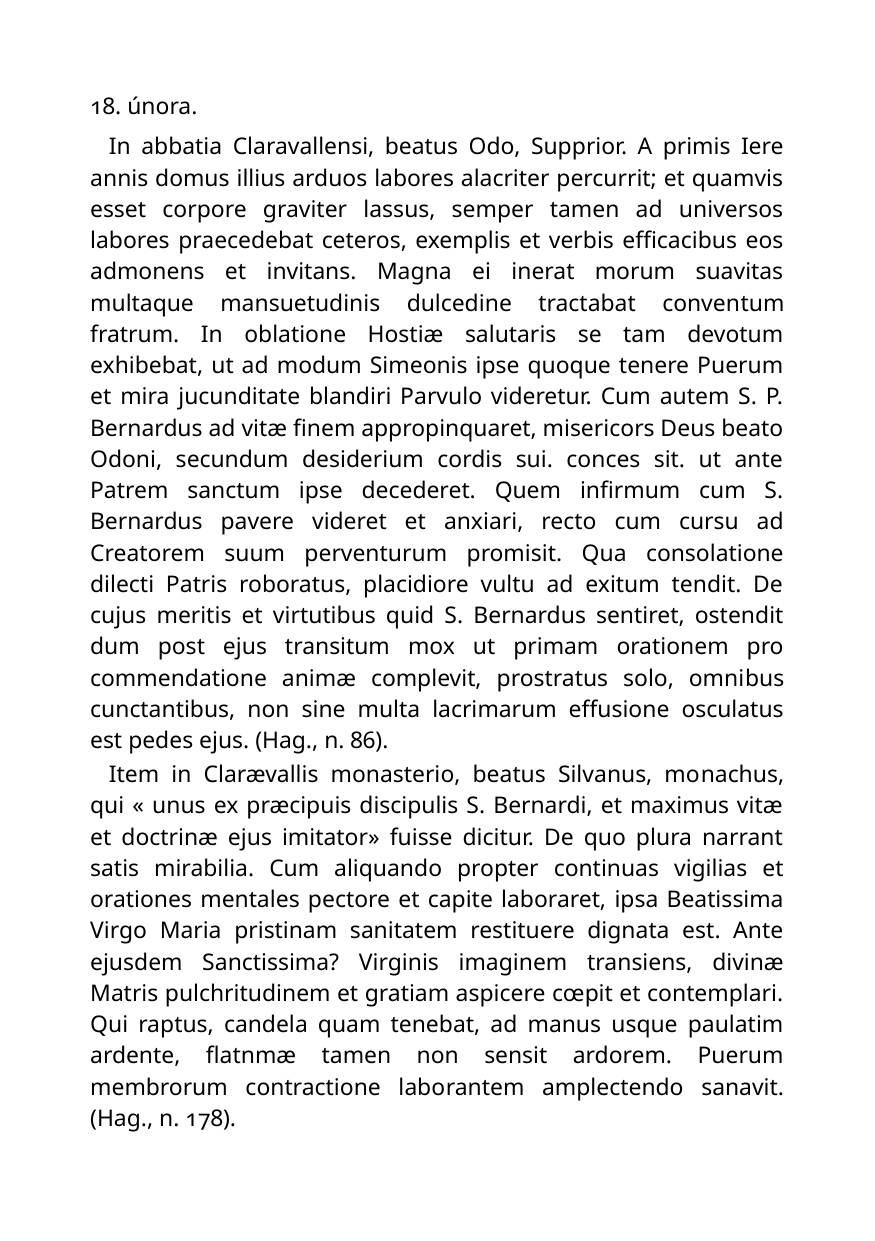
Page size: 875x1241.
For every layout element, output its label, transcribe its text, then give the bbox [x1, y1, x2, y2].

text In abbatia Claravallensi, beatus Odo, Supprior. A primis Iere annis domus illius arduos labores alacriter percurrit; et quamvis esset corpore graviter lassus, semper tamen ad universos labores praecedebat ceteros, exemplis et verbis efficacibus eos admonens et invitans. Magna ei inerat morum suavitas multaque mansuetudinis dulcedine tractabat conven­tum fratrum. In oblatione Hostiæ salutaris se tam devotum exhibebat, ut ad modum Simeonis ipse quoque tenere Puerum et mira jucunditate blandiri Parvulo videretur. Cum autem S. P. Bernardus ad vitæ finem appropinquaret, misericors Deus beato Odoni, secundum desiderium cordis sui. conces sit. ut ante Patrem sanctum ipse decederet. Quem infirmum cum S. Bernardus pavere videret et anxiari, recto cum cursu ad Creatorem suum perventurum promisit. Qua consolatione dilecti Patris roboratus, placidiore vultu ad exitum tendit. De cujus meritis et virtutibus quid S. Bernardus sentiret, ostendit dum post ejus transitum mox ut primam orationem pro commendatione animæ complevit, prostratus solo, omni­bus cunctantibus, non sine multa lacrimarum effusione osculatus est pedes ejus. (Hag., n. 86). [90, 130, 784, 755]
text Item in Clarævallis monasterio, beatus Silvanus, mo­nachus, qui « unus ex præcipuis discipulis S. Bernardi, et maximus vitæ et doctrinæ ejus imitator» fuisse dicitur. De quo plura narrant satis mirabilia. Cum aliquando propter continuas vigilias et orationes mentales pectore et capite laboraret, ipsa Beatissima Virgo Maria pristinam sanitatem restituere dignata est. Ante ejusdem Sanctissima? Virginis imaginem transiens, divinæ Matris pulchritudinem et gratiam aspicere cœpit et contemplari. Qui raptus, candela quam tenebat, ad manus usque paulatim ardente, flatnmæ tamen non sensit ardorem. Puerum membrorum contractione labo­rantem amplectendo sanavit. (Hag., n. 178). [90, 758, 784, 1133]
text 18. února. [90, 90, 784, 121]
